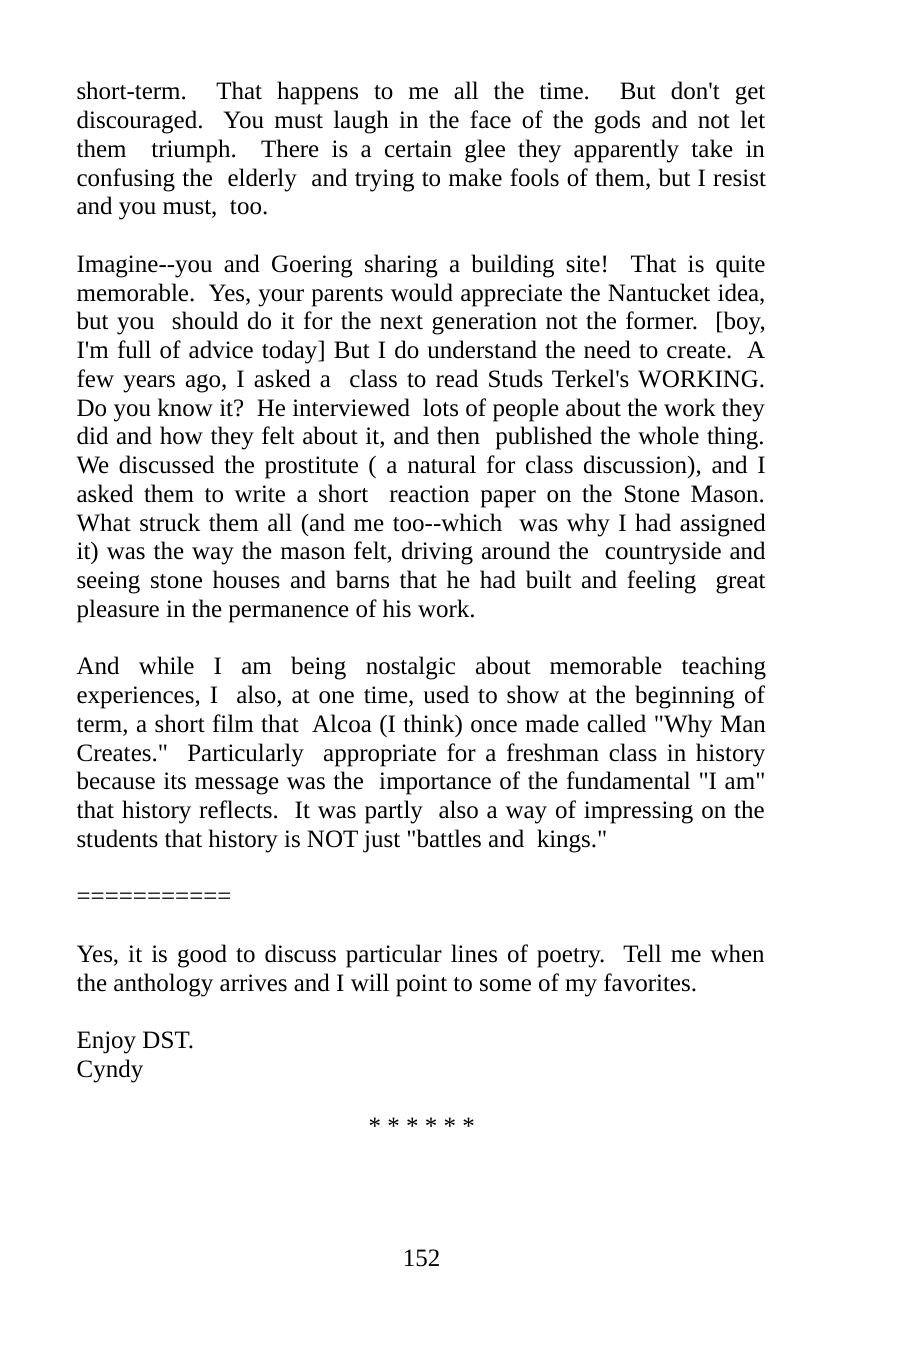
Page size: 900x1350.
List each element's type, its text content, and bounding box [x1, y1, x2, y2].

text short-term. That happens to me all the time. But don't get discouraged. You must laugh in the face of the gods and not let them triumph. There is a certain glee they apparently take in confusing the elderly and trying to make fools of them, but I resist and you must, too. [76, 76, 766, 220]
text Cyndy [76, 1054, 766, 1083]
text Enjoy DST. [76, 1025, 766, 1054]
text * * * * * * [76, 1111, 766, 1140]
text =========== [76, 881, 766, 910]
text And while I am being nostalgic about memorable teaching experiences, I also, at one time, used to show at the beginning of term, a short film that Alcoa (I think) once made called "Why Man Creates." Particularly appropriate for a freshman class in history because its message was the importance of the fundamental "I am" that history reflects. It was partly also a way of impressing on the students that history is NOT just "battles and kings." [76, 651, 766, 853]
text Imagine--you and Goering sharing a building site! That is quite memorable. Yes, your parents would appreciate the Nantucket idea, but you should do it for the next generation not the former. [boy, I'm full of advice today] But I do understand the need to create. A few years ago, I asked a class to read Studs Terkel's WORKING. Do you know it? He interviewed lots of people about the work they did and how they felt about it, and then published the whole thing. We discussed the prostitute ( a natural for class discussion), and I asked them to write a short reaction paper on the Stone Mason. What struck them all (and me too--which was why I had assigned it) was the way the mason felt, driving around the countryside and seeing stone houses and barns that he had built and feeling great pleasure in the permanence of his work. [76, 249, 766, 623]
text Yes, it is good to discuss particular lines of poetry. Tell me when the anthology arrives and I will point to some of my favorites. [76, 939, 766, 996]
